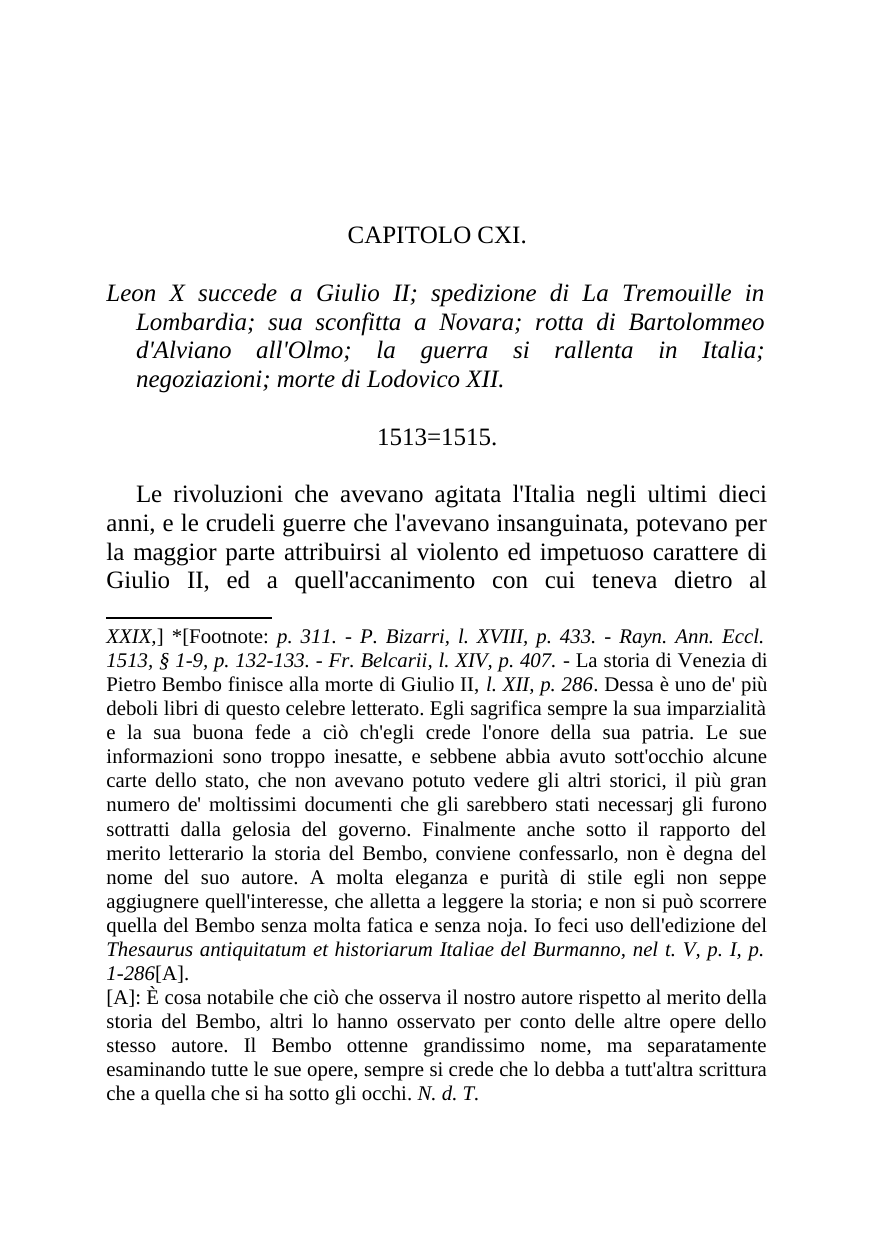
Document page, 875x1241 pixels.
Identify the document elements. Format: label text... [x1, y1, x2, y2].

text CAPITOLO CXI. [106, 221, 768, 249]
text Leon X succede a Giulio II; spedizione di La Tremouille in Lombardia; sua sconfitta a Novara; rotta di Bartolommeo d'Alviano all'Olmo; la guerra si rallenta in Italia; negoziazioni; morte di Lodovico XII. [106, 278, 768, 393]
text [A]: È cosa notabile che ciò che osserva il nostro autore rispetto al merito della storia del Bembo, altri lo hanno osservato per conto delle altre opere dello stesso autore. Il Bembo ottenne grandissimo nome, ma separatamente esaminando tutte le sue opere, sempre si crede che lo debba a tutt'altra scrittura che a quella che si ha sotto gli occhi. N. d. T. [106, 985, 768, 1105]
text XXIX,] *[Footnote: p. 311. - P. Bizarri, l. XVIII, p. 433. - Rayn. Ann. Eccl. 1513, § 1-9, p. 132-133. - Fr. Belcarii, l. XIV, p. 407. - La storia di Venezia di Pietro Bembo finisce alla morte di Giulio II, l. XII, p. 286. Dessa è uno de' più deboli libri di questo celebre letterato. Egli sagrifica sempre la sua imparzialità e la sua buona fede a ciò ch'egli crede l'onore della sua patria. Le sue informazioni sono troppo inesatte, e sebbene abbia avuto sott'occhio alcune carte dello stato, che non avevano potuto vedere gli altri storici, il più gran numero de' moltissimi documenti che gli sarebbero stati necessarj gli furono sottratti dalla gelosia del governo. Finalmente anche sotto il rapporto del merito letterario la storia del Bembo, conviene confessarlo, non è degna del nome del suo autore. A molta eleganza e purità di stile egli non seppe aggiugnere quell'interesse, che alletta a leggere la storia; e non si può scorrere quella del Bembo senza molta fatica e senza noja. Io feci uso dell'edizione del Thesaurus antiquitatum et historiarum Italiae del Burmanno, nel t. V, p. I, p. 1-286[A]. [106, 624, 768, 985]
text Le rivoluzioni che avevano agitata l'Italia negli ultimi dieci anni, e le crudeli guerre che l'avevano insanguinata, potevano per la maggior parte attribuirsi al violento ed impetuoso carattere di Giulio II, ed a quell'accanimento con cui teneva dietro al [106, 479, 768, 594]
text 1513=1515. [106, 422, 768, 451]
